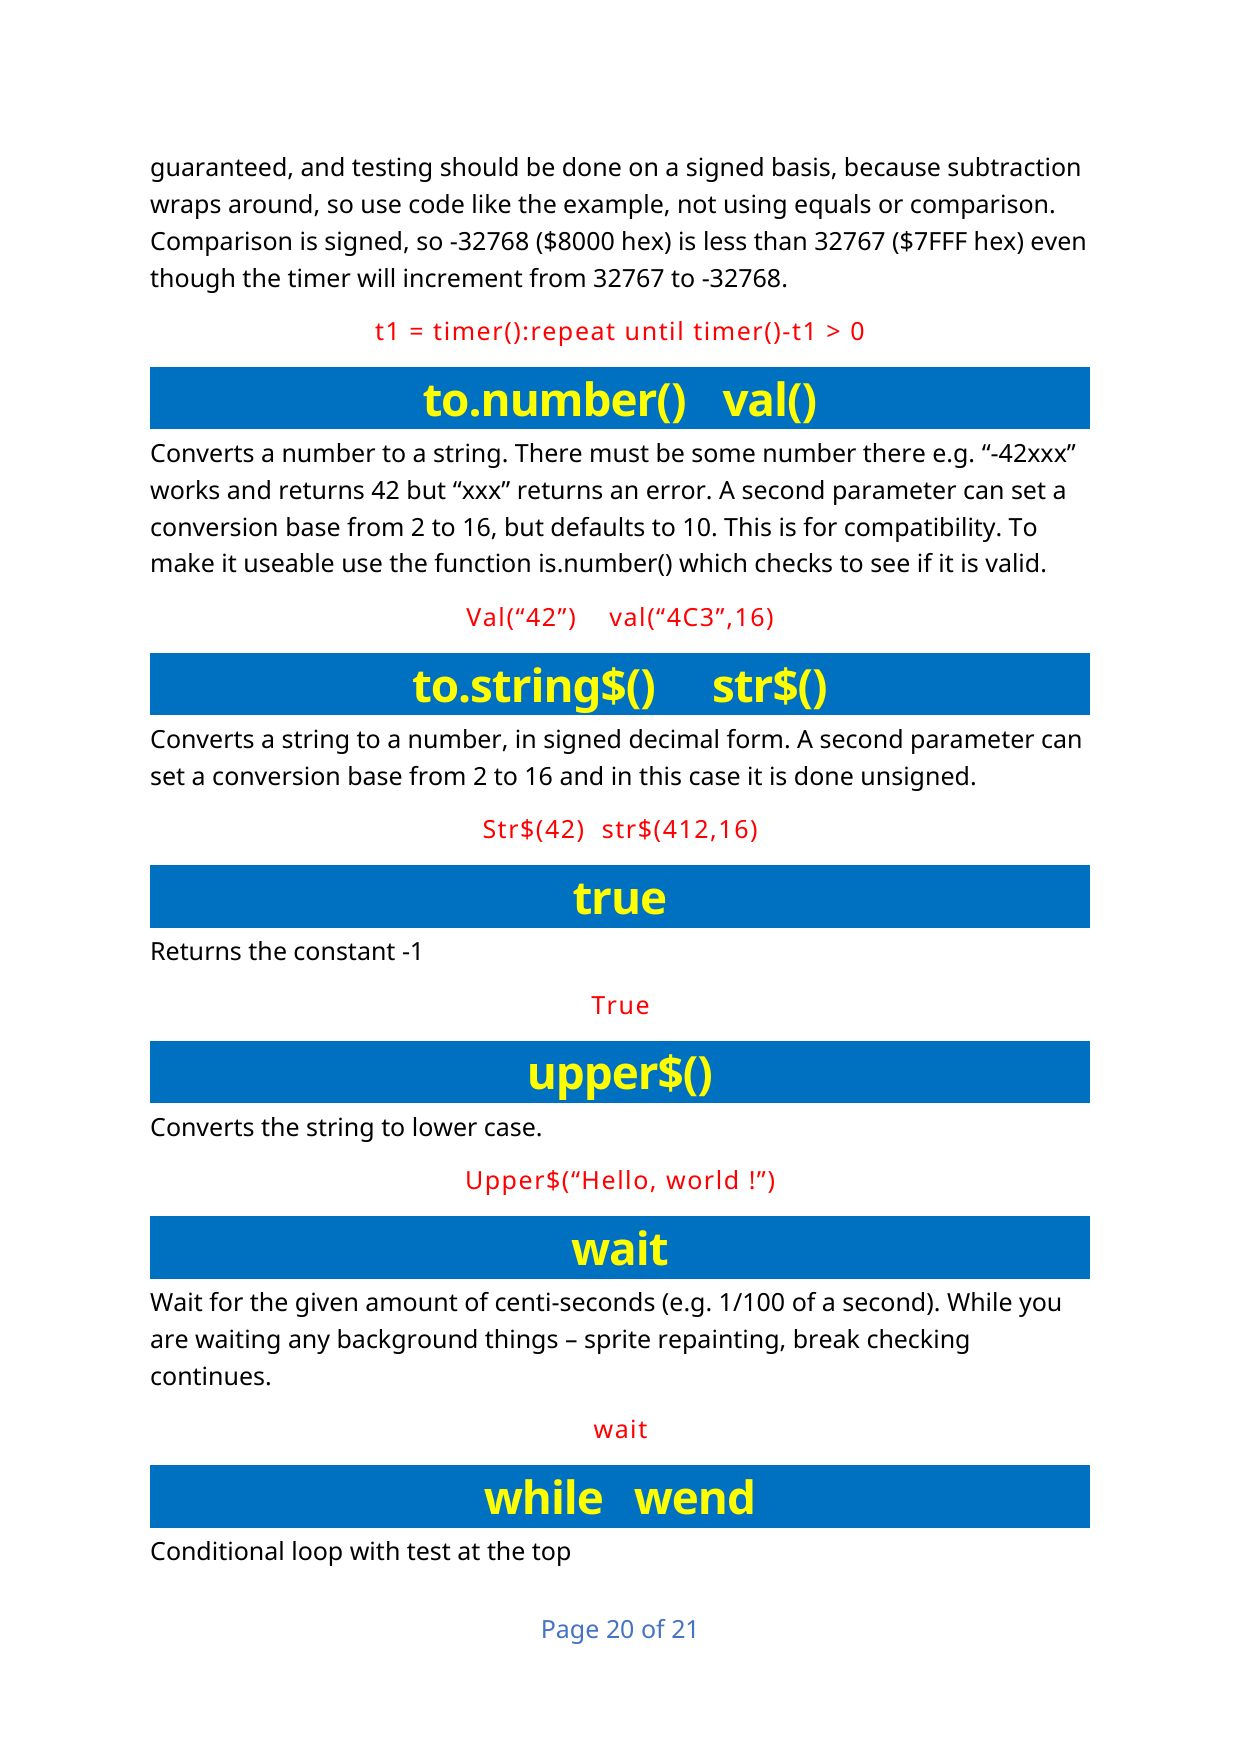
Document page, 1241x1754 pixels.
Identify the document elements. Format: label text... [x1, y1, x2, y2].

text Conditional loop with test at the top [150, 1534, 1090, 1568]
title to.number() val() [150, 367, 1090, 429]
text guaranteed, and testing should be done on a signed basis, because subtraction wraps around, so use code like the example, not using equals or comparison. Comparison is signed, so -32768 ($8000 hex) is less than 32767 ($7FFF hex) even though the timer will increment from 32767 to -32768. [150, 150, 1090, 294]
text Converts a number to a string. There must be some number there e.g. “-42xxx” works and returns 42 but “xxx” returns an error. A second parameter can set a conversion base from 2 to 16, but defaults to 10. This is for compatibility. To make it useable use the function is.number() which checks to see if it is valid. [150, 436, 1090, 580]
subtitle Val(“42”) val(“4C3”,16) [150, 599, 1090, 634]
title to.string$() str$() [150, 653, 1090, 715]
title wait [150, 1216, 1090, 1279]
title while wend [150, 1465, 1090, 1528]
title true [150, 865, 1090, 928]
subtitle Str$(42) str$(412,16) [150, 812, 1090, 846]
subtitle t1 = timer():repeat until timer()-t1 > 0 [150, 314, 1090, 348]
subtitle True [150, 987, 1090, 1021]
title upper$() [150, 1041, 1090, 1103]
text Wait for the given amount of centi-seconds (e.g. 1/100 of a second). While you are waiting any background things – sprite repainting, break checking continues. [150, 1285, 1090, 1393]
text Converts a string to a number, in signed decimal form. A second parameter can set a conversion base from 2 to 16 and in this case it is done unsigned. [150, 722, 1090, 792]
subtitle Upper$(“Hello, world !”) [150, 1163, 1090, 1197]
subtitle wait [150, 1412, 1090, 1446]
text Converts the string to lower case. [150, 1109, 1090, 1143]
text Returns the constant -1 [150, 934, 1090, 968]
